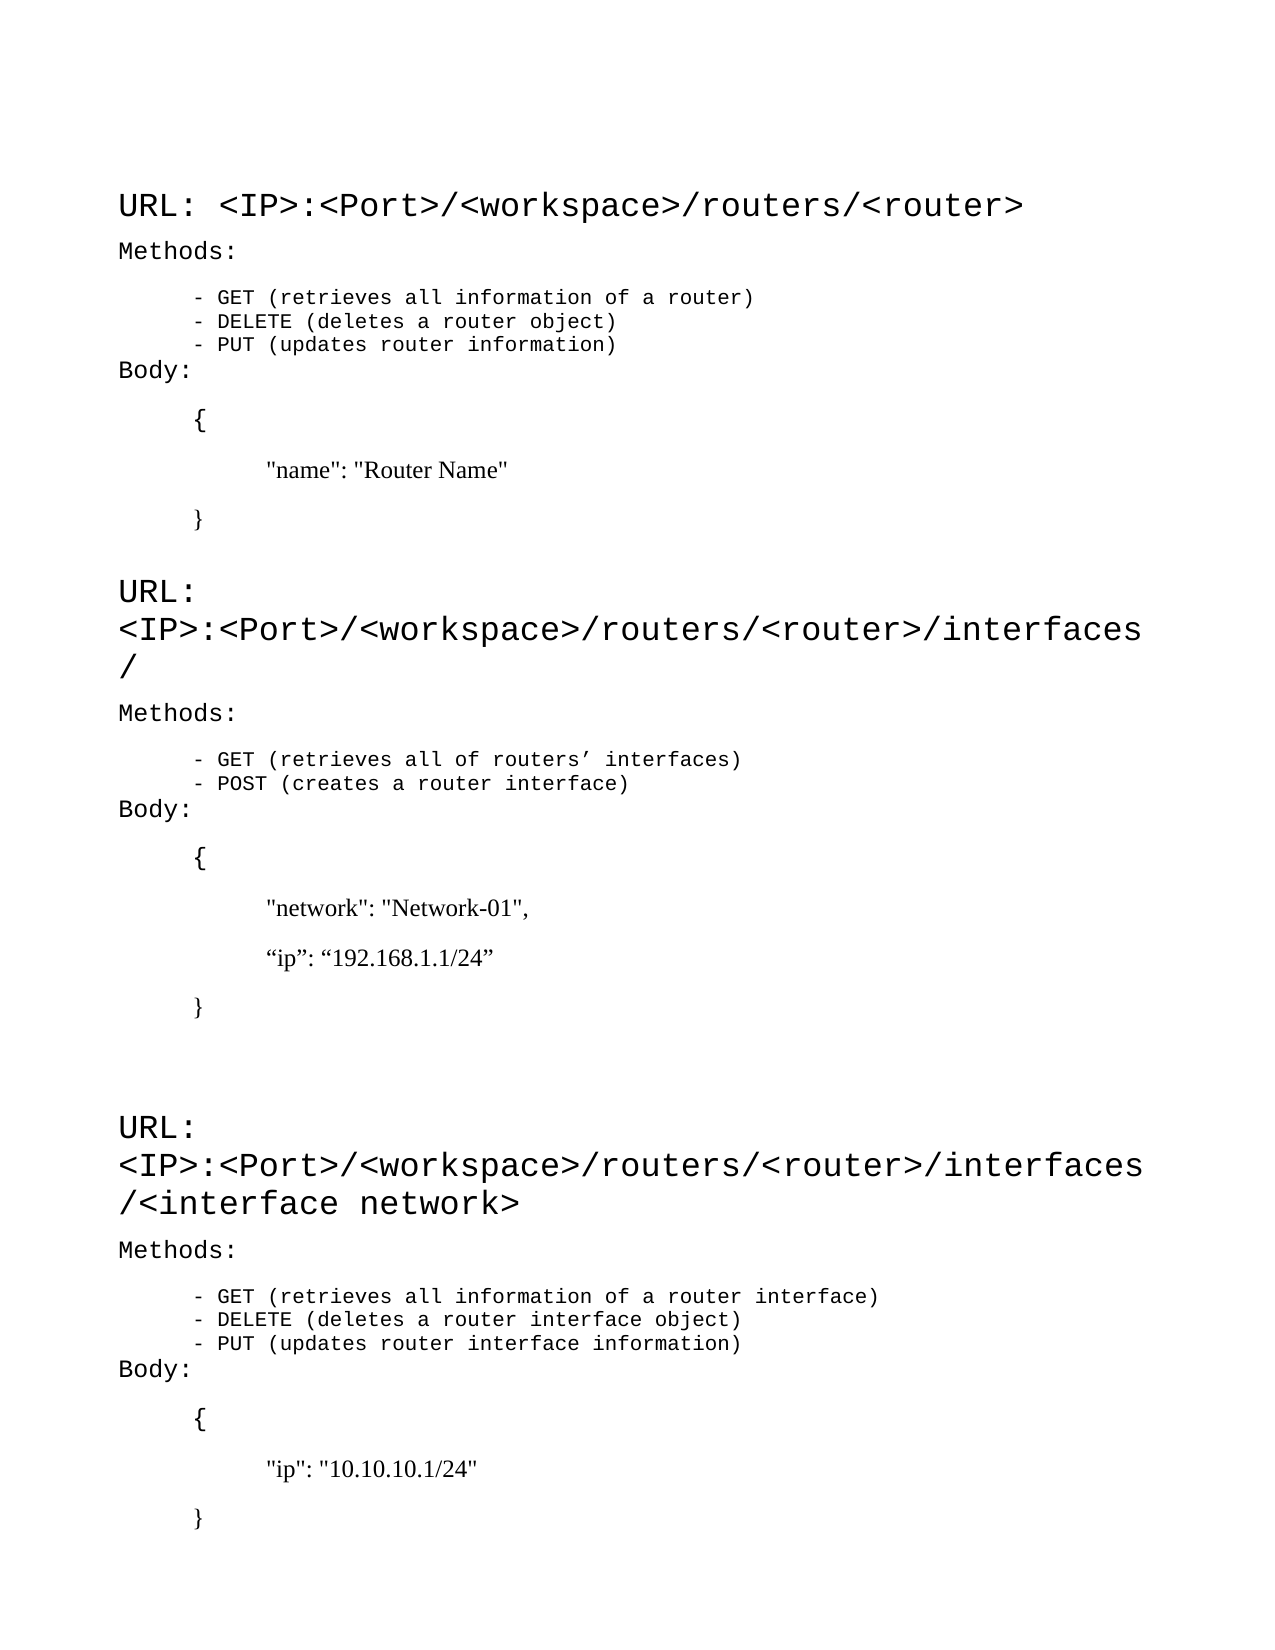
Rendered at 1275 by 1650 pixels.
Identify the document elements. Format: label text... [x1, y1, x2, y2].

text - GET (retrieves all information of a router) [118, 287, 1157, 311]
subtitle URL: <IP>:<Port>/<workspace>/routers/<router>/interfaces/<interface network> [118, 1111, 1157, 1225]
text Body: [118, 796, 1157, 825]
text { [118, 407, 1157, 435]
text "name": "Router Name" [118, 455, 1157, 484]
subtitle URL: <IP>:<Port>/<workspace>/routers/<router>/interfaces/ [118, 574, 1157, 688]
text Methods: [118, 1237, 1157, 1266]
text - DELETE (deletes a router interface object) [118, 1309, 1157, 1333]
text - GET (retrieves all information of a router interface) [118, 1286, 1157, 1309]
text "ip": "10.10.10.1/24" [118, 1454, 1157, 1482]
text Methods: [118, 701, 1157, 729]
text - PUT (updates router interface information) [118, 1333, 1157, 1357]
text { [118, 1405, 1157, 1433]
text } [118, 1503, 1157, 1532]
text - PUT (updates router information) [118, 334, 1157, 358]
text “ip”: “192.168.1.1/24” [118, 943, 1157, 971]
text } [118, 504, 1157, 533]
text Body: [118, 358, 1157, 386]
subtitle URL: <IP>:<Port>/<workspace>/routers/<router> [118, 188, 1157, 226]
text { [118, 845, 1157, 873]
text Body: [118, 1357, 1157, 1385]
text - GET (retrieves all of routers’ interfaces) [118, 749, 1157, 773]
text "network": "Network-01", [118, 893, 1157, 922]
text - DELETE (deletes a router object) [118, 311, 1157, 334]
text - POST (creates a router interface) [118, 773, 1157, 796]
text } [118, 992, 1157, 1020]
text Methods: [118, 238, 1157, 267]
